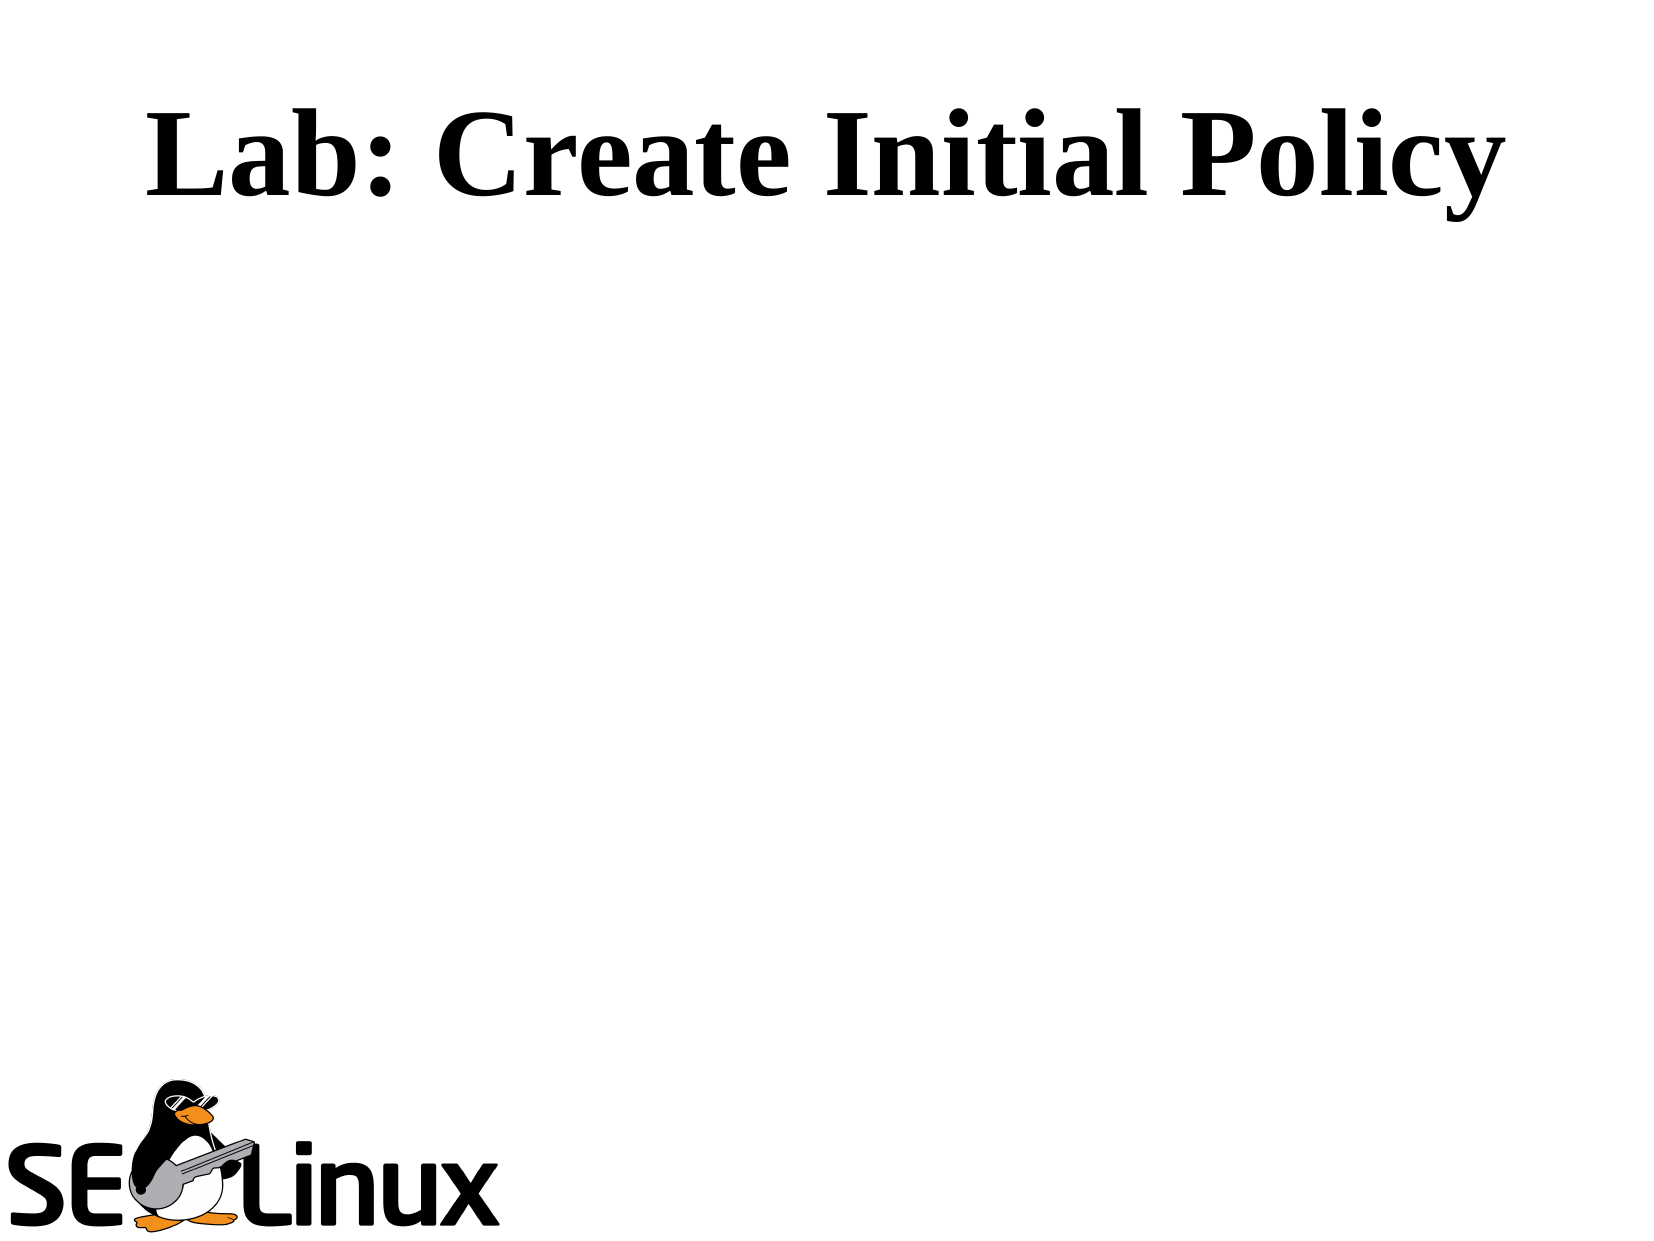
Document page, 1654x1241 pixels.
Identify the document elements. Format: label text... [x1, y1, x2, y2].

title Lab: Create Initial Policy [82, 49, 1571, 257]
picture [0, 919, 526, 1241]
